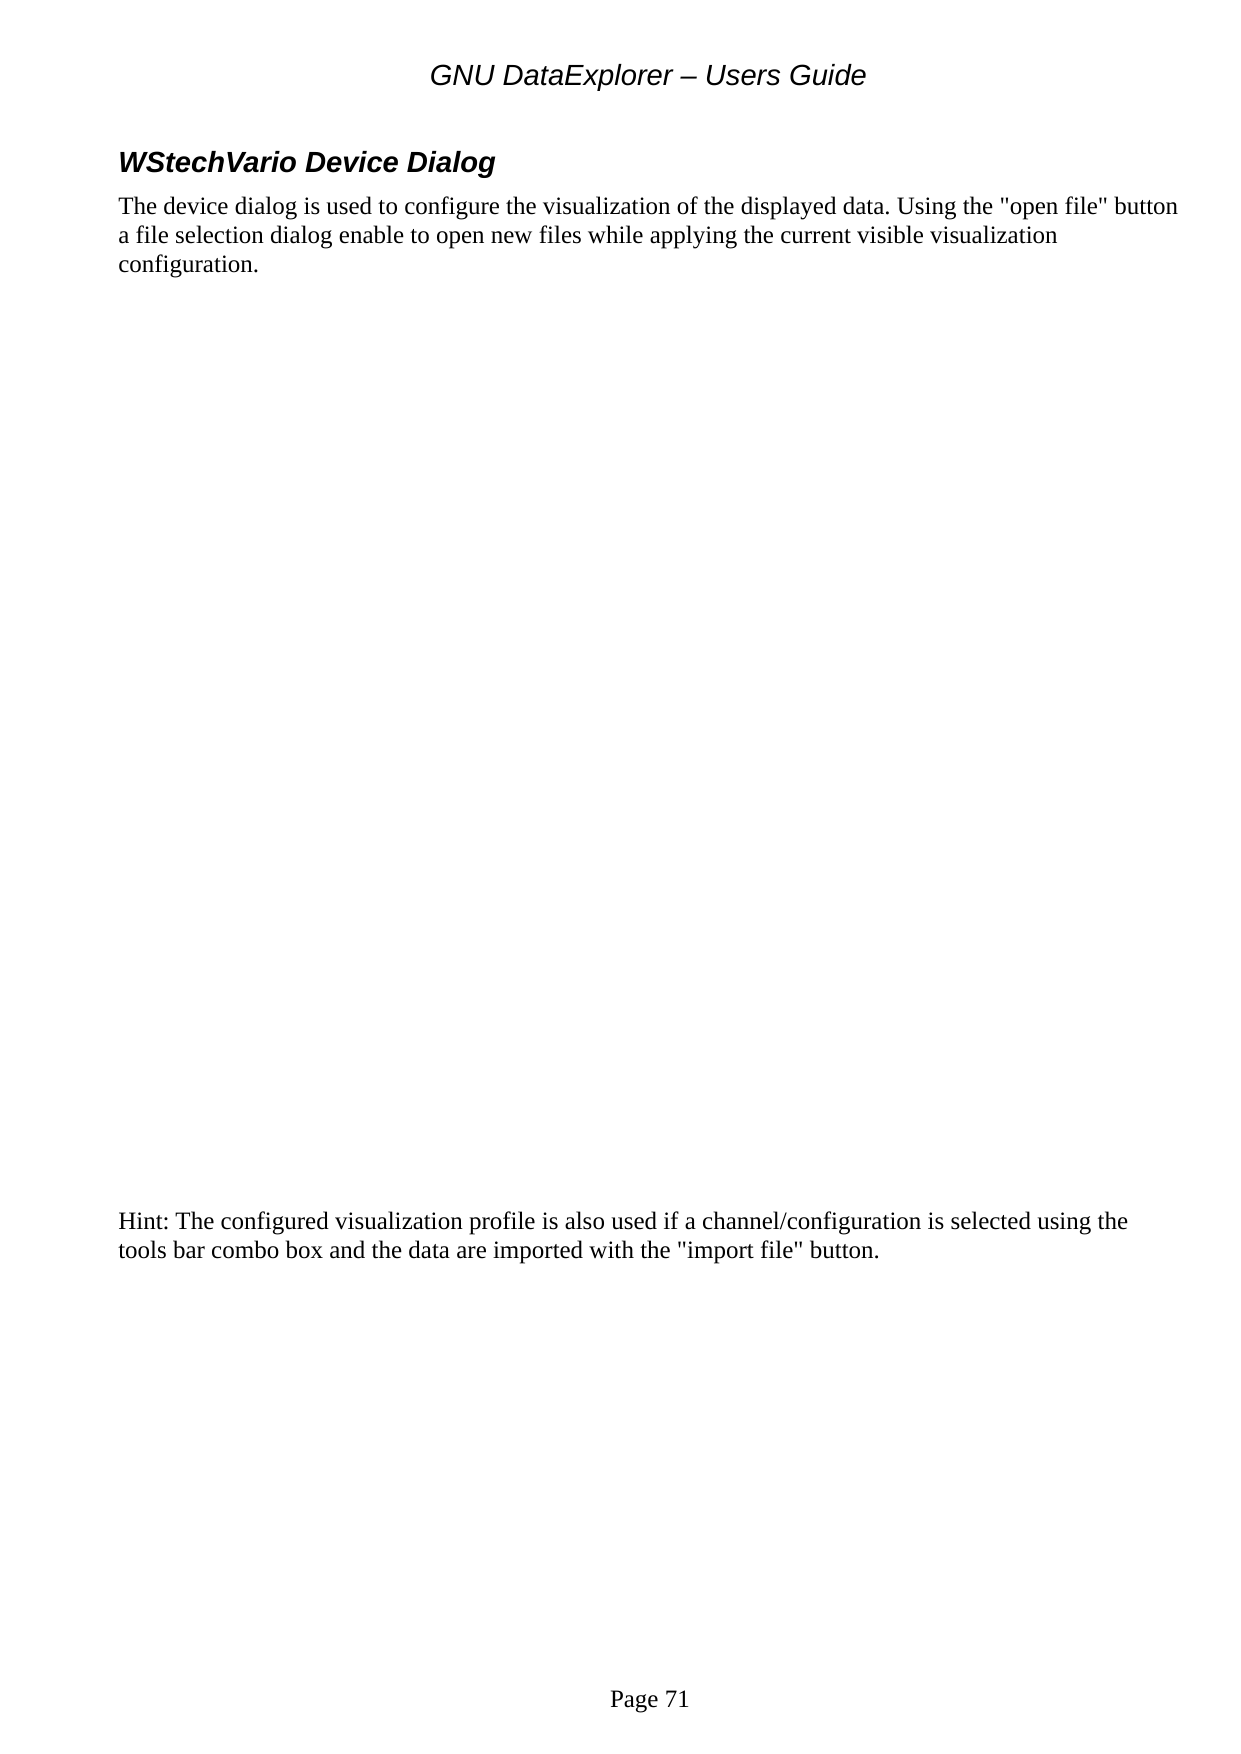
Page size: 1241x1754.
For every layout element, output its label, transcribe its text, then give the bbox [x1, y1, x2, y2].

text Hint: The configured visualization profile is also used if a channel/configuration is selected using the tools bar combo box and the data are imported with the "import file" button. [118, 1206, 1181, 1264]
subtitle WStechVario Device Dialog [118, 145, 1181, 179]
text The device dialog is used to configure the visualization of the displayed data. Using the "open file" button a file selection dialog enable to open new files while applying the current visible visualization configuration. [118, 191, 1181, 277]
